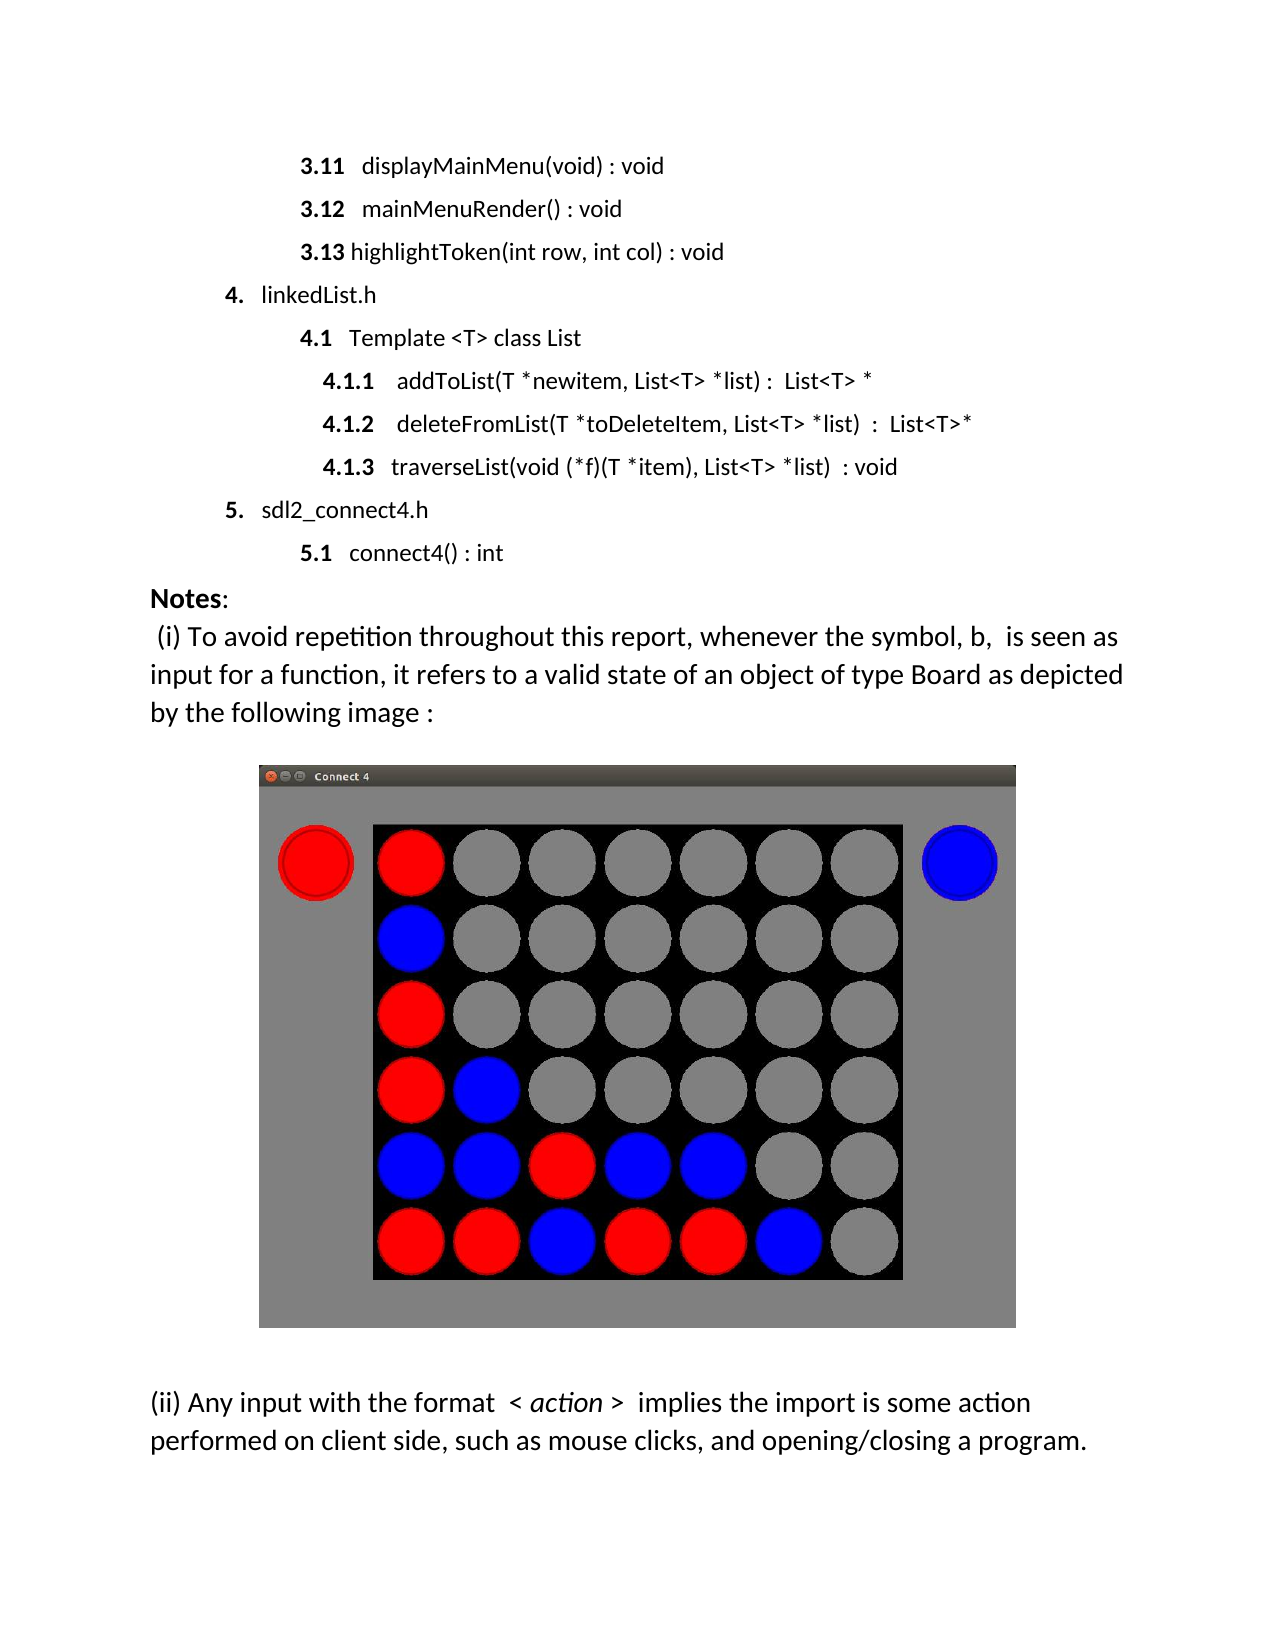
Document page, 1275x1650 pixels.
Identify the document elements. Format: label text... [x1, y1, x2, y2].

text Notes: (i) To avoid repetition throughout this report, whenever the symbol, b, is seen as input for a function, it refers to a valid state of an object of type Board as depicted by the following image : [150, 580, 1125, 730]
text 4. linkedList.h [150, 279, 1125, 309]
text 3.11 displayMainMenu(void) : void [300, 150, 1125, 181]
text 4.1 Template <T> class List [150, 322, 1125, 353]
text 4.1.3 traverseList(void (*f)(T *item), List<T> *list) : void [150, 451, 1125, 482]
text 5.1 connect4() : int [150, 537, 1125, 568]
text 3.12 mainMenuRender() : void [300, 193, 1125, 223]
text (ii) Any input with the format < action > implies the import is some action performed on client side, such as mouse clicks, and opening/closing a program. [150, 1384, 1125, 1458]
text 5. sdl2_connect4.h [150, 494, 1125, 525]
text 4.1.2 deleteFromList(T *toDeleteItem, List<T> *list) : List<T>* [150, 408, 1125, 439]
text 4.1.1 addToList(T *newitem, List<T> *list) : List<T> * [150, 365, 1125, 396]
text 3.13 highlightToken(int row, int col) : void [300, 236, 1125, 267]
